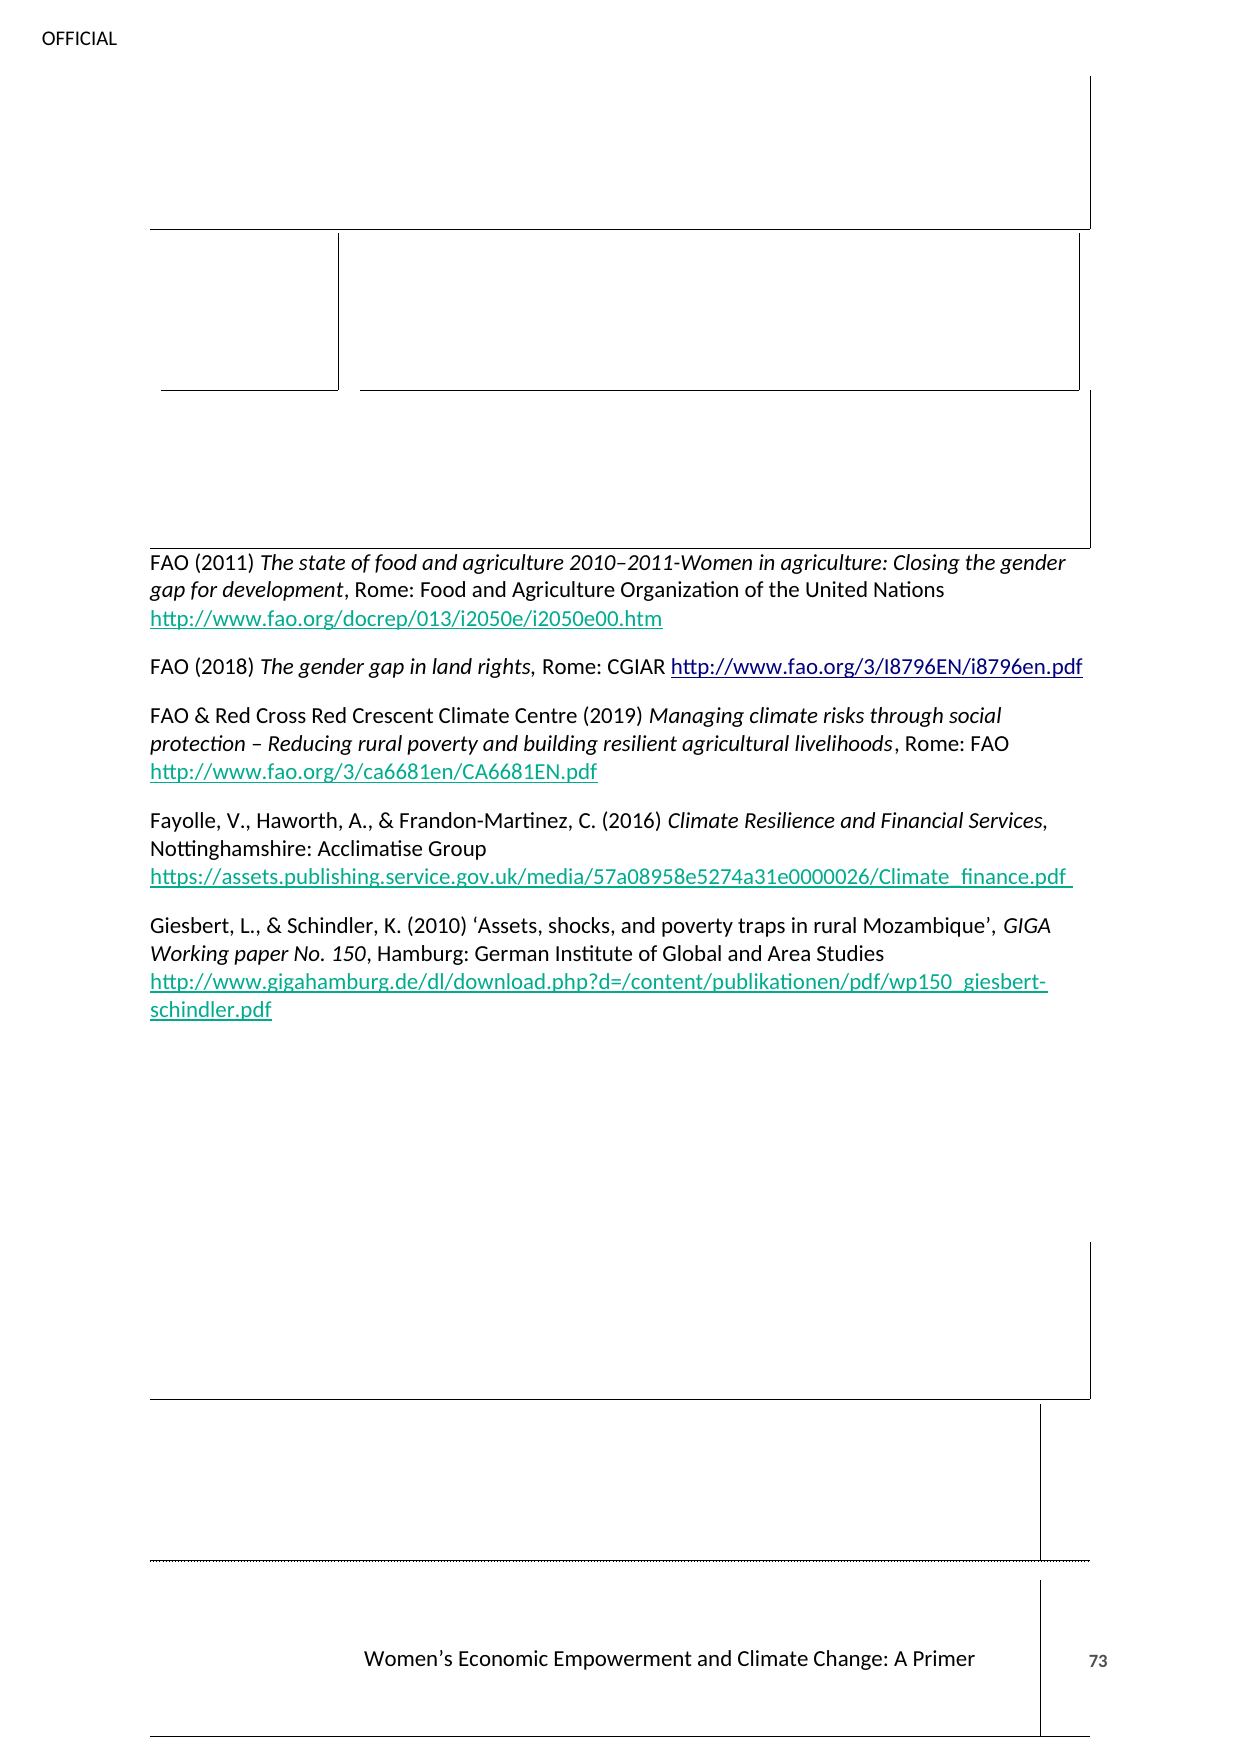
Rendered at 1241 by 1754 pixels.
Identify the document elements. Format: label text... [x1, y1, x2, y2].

text FAO & Red Cross Red Crescent Climate Centre (2019) Managing climate risks through social protection – Reducing rural poverty and building resilient agricultural livelihoods, Rome: FAO http://www.fao.org/3/ca6681en/CA6681EN.pdf [150, 701, 1090, 785]
text Giesbert, L., & Schindler, K. (2010) ‘Assets, shocks, and poverty traps in rural Mozambique’, GIGA Working paper No. 150, Hamburg: German Institute of Global and Area Studies http://www.gigahamburg.de/dl/download.php?d=/content/publikationen/pdf/wp150_giesbert-schindler.pdf [150, 911, 1090, 1023]
text FAO (2011) The state of food and agriculture 2010–2011-Women in agriculture: Closing the gender gap for development, Rome: Food and Agriculture Organization of the United Nations http://www.fao.org/docrep/013/i2050e/i2050e00.htm [150, 548, 1090, 632]
text FAO (2018) The gender gap in land rights, Rome: CGIAR http://www.fao.org/3/I8796EN/i8796en.pdf [150, 652, 1090, 681]
text Fayolle, V., Haworth, A., & Frandon-Martinez, C. (2016) Climate Resilience and Financial Services, Nottinghamshire: Acclimatise Group https://assets.publishing.service.gov.uk/media/57a08958e5274a31e0000026/Climate_finance.pdf [150, 806, 1090, 890]
